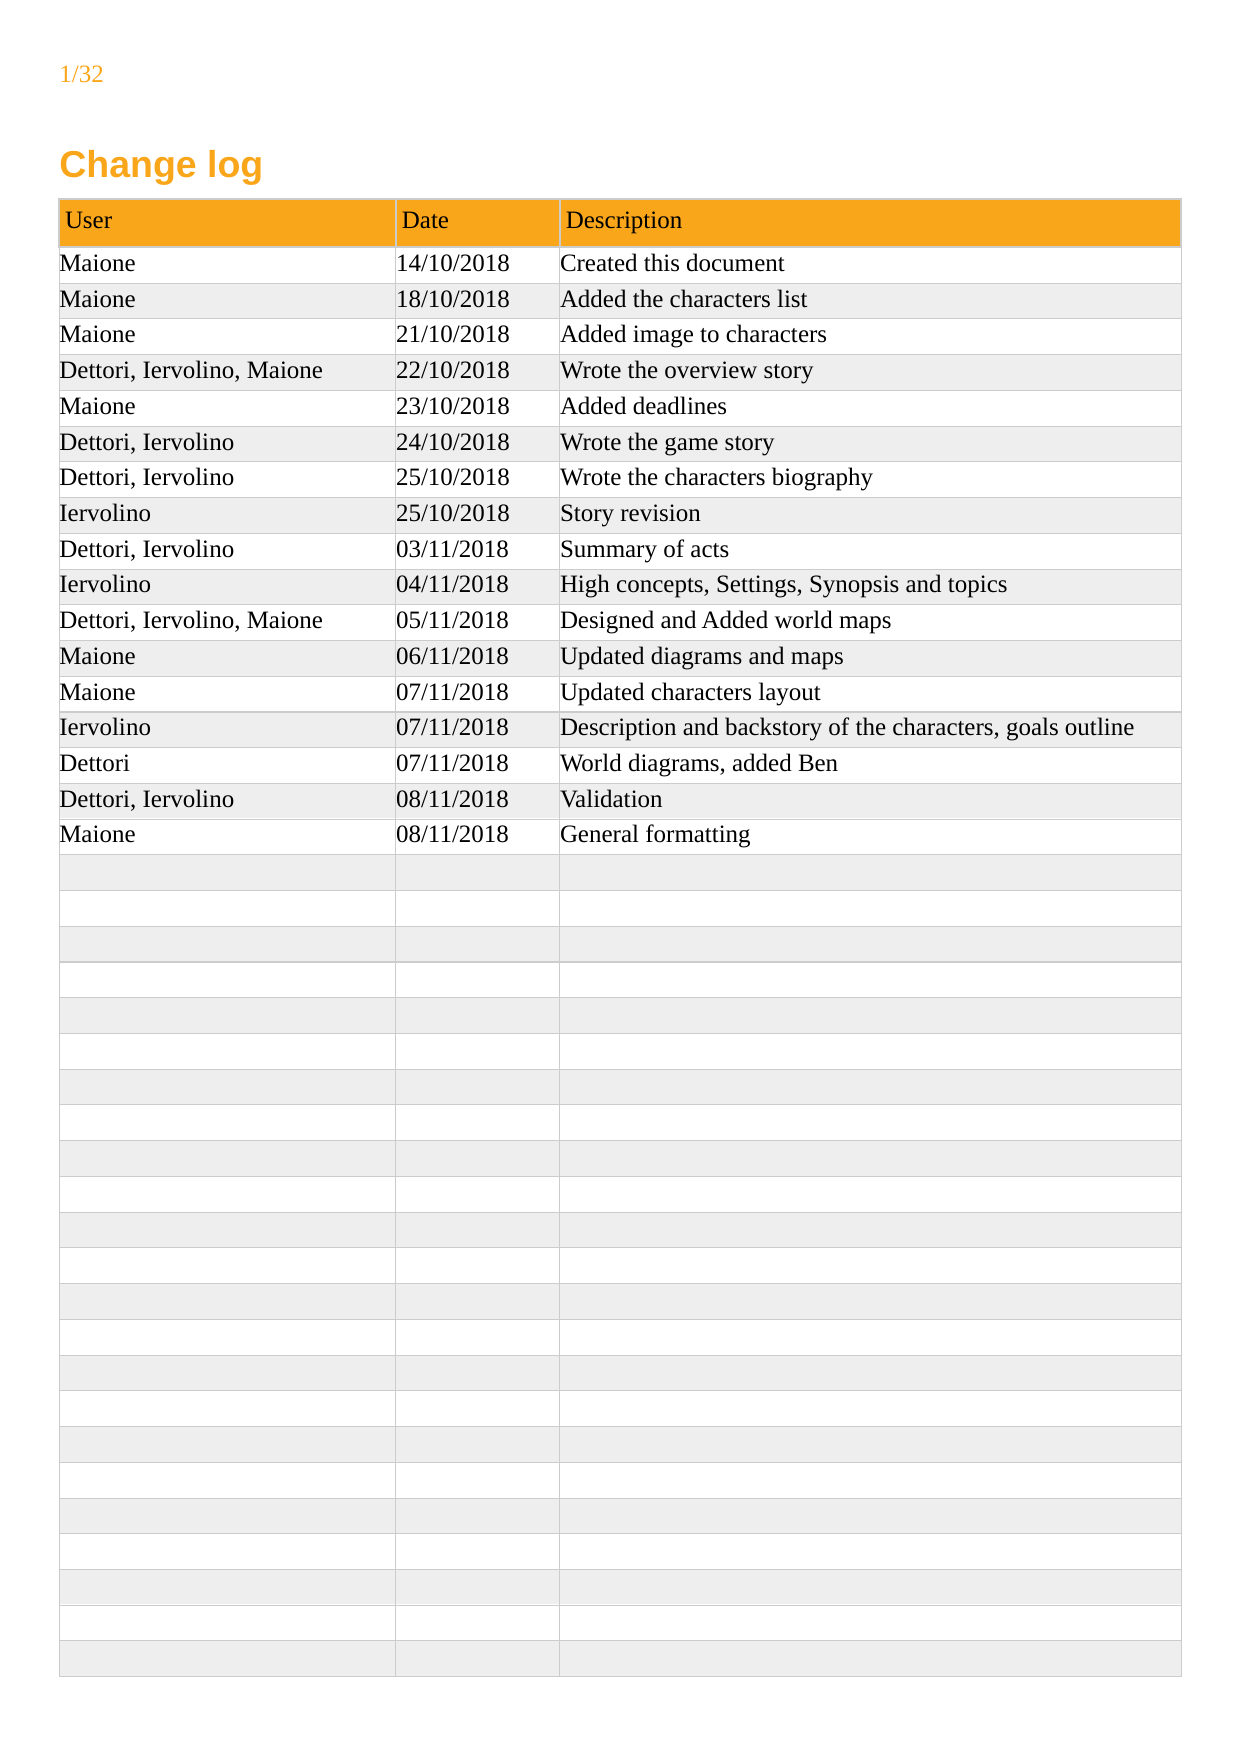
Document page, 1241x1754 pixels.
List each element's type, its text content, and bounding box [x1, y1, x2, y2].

table_cell [396, 927, 559, 961]
table_cell [60, 998, 395, 1033]
table_cell [60, 891, 395, 926]
table_cell Maione [60, 284, 395, 318]
table_cell 06/11/2018 [396, 641, 559, 676]
table_cell [60, 1427, 395, 1462]
table_cell [396, 1427, 559, 1462]
table_cell [396, 1141, 559, 1176]
table_cell 07/11/2018 [396, 713, 559, 747]
table_cell [560, 1284, 1181, 1319]
table_cell [560, 1320, 1181, 1354]
table_cell [560, 1213, 1181, 1247]
table_cell Dettori, Iervolino, Maione [60, 605, 395, 640]
table_cell Dettori, Iervolino [60, 462, 395, 497]
table_cell [60, 927, 395, 961]
table_cell [560, 963, 1181, 997]
table_cell Story revision [560, 498, 1181, 533]
table_cell [396, 1213, 559, 1247]
table_cell [560, 1499, 1181, 1533]
table_cell [560, 1570, 1181, 1604]
table_cell 25/10/2018 [396, 498, 559, 533]
table_cell [60, 1499, 395, 1533]
table_cell 18/10/2018 [396, 284, 559, 318]
table_cell 03/11/2018 [396, 534, 559, 568]
table_cell Maione [60, 820, 395, 854]
table_cell [396, 1606, 559, 1640]
table_cell 14/10/2018 [396, 248, 559, 283]
table_cell Wrote the game story [560, 427, 1181, 461]
table_cell Iervolino [60, 713, 395, 747]
table_cell [560, 1427, 1181, 1462]
table_cell Dettori, Iervolino [60, 427, 395, 461]
table_cell [560, 1070, 1181, 1104]
table_cell 21/10/2018 [396, 319, 559, 354]
table_cell Updated characters layout [560, 677, 1181, 711]
table_cell [60, 1570, 395, 1604]
table_cell [396, 1177, 559, 1212]
table_cell [396, 1070, 559, 1104]
table_cell [560, 1606, 1181, 1640]
table_cell Updated diagrams and maps [560, 641, 1181, 676]
table_cell [60, 855, 395, 890]
table_cell [60, 1141, 395, 1176]
subtitle Change log [59, 142, 1181, 185]
table_cell [396, 998, 559, 1033]
table_cell Summary of acts [560, 534, 1181, 568]
table_header Description [561, 200, 1180, 246]
table_cell [60, 1641, 395, 1676]
table_cell [60, 1356, 395, 1390]
table_cell [60, 1105, 395, 1140]
table_cell [60, 1284, 395, 1319]
table_cell Maione [60, 391, 395, 426]
table_cell Dettori, Iervolino [60, 534, 395, 568]
table_cell [60, 1248, 395, 1283]
table_cell [560, 1141, 1181, 1176]
table_cell 08/11/2018 [396, 820, 559, 854]
table_cell Iervolino [60, 570, 395, 604]
table_cell [60, 1463, 395, 1497]
table_cell Designed and Added world maps [560, 605, 1181, 640]
table_cell [396, 1570, 559, 1604]
table_cell Added deadlines [560, 391, 1181, 426]
table_cell [560, 1391, 1181, 1426]
table_cell [60, 963, 395, 997]
table_cell [560, 1356, 1181, 1390]
table_cell 22/10/2018 [396, 355, 559, 390]
table_cell Added the characters list [560, 284, 1181, 318]
table_cell [396, 1356, 559, 1390]
table_cell [560, 1248, 1181, 1283]
table_cell World diagrams, added Ben [560, 748, 1181, 783]
table_cell [60, 1391, 395, 1426]
table_cell Dettori, Iervolino [60, 784, 395, 818]
table_cell [60, 1606, 395, 1640]
table_cell 25/10/2018 [396, 462, 559, 497]
table_cell [60, 1070, 395, 1104]
table_cell Dettori [60, 748, 395, 783]
table_header User [60, 200, 395, 246]
table_cell [396, 1641, 559, 1676]
table_cell [560, 1034, 1181, 1069]
table_cell [396, 1463, 559, 1497]
table_cell Created this document [560, 248, 1181, 283]
table_cell [60, 1534, 395, 1569]
table_cell Added image to characters [560, 319, 1181, 354]
table_cell 23/10/2018 [396, 391, 559, 426]
table_cell [560, 927, 1181, 961]
table_cell 24/10/2018 [396, 427, 559, 461]
table_cell 07/11/2018 [396, 677, 559, 711]
table_cell [560, 1641, 1181, 1676]
table_cell [560, 855, 1181, 890]
table_cell 07/11/2018 [396, 748, 559, 783]
table_cell 04/11/2018 [396, 570, 559, 604]
table_cell High concepts, Settings, Synopsis and topics [560, 570, 1181, 604]
table_cell 05/11/2018 [396, 605, 559, 640]
table_cell [560, 1177, 1181, 1212]
table_cell [396, 855, 559, 890]
table_header Date [397, 200, 559, 246]
table_cell Maione [60, 248, 395, 283]
table_cell Description and backstory of the characters, goals outline [560, 713, 1181, 747]
table_cell Maione [60, 677, 395, 711]
table_cell [60, 1034, 395, 1069]
table_cell [396, 1320, 559, 1354]
table_cell Iervolino [60, 498, 395, 533]
table_cell Wrote the characters biography [560, 462, 1181, 497]
table_cell [560, 1105, 1181, 1140]
table_cell [560, 998, 1181, 1033]
table_cell [396, 1105, 559, 1140]
table_cell [396, 1534, 559, 1569]
table_cell [560, 1463, 1181, 1497]
table_cell [396, 1248, 559, 1283]
table_cell [396, 1284, 559, 1319]
table_cell Wrote the overview story [560, 355, 1181, 390]
table_cell [60, 1213, 395, 1247]
table_cell Maione [60, 319, 395, 354]
table_cell [560, 1534, 1181, 1569]
table_cell Dettori, Iervolino, Maione [60, 355, 395, 390]
table_cell 08/11/2018 [396, 784, 559, 818]
table_cell Validation [560, 784, 1181, 818]
table_cell Maione [60, 641, 395, 676]
table_cell [60, 1177, 395, 1212]
table_cell [560, 891, 1181, 926]
table_cell [396, 1034, 559, 1069]
table_cell [60, 1320, 395, 1354]
table_cell [396, 891, 559, 926]
table_cell [396, 1391, 559, 1426]
table_cell General formatting [560, 820, 1181, 854]
table_cell [396, 963, 559, 997]
table_cell [396, 1499, 559, 1533]
